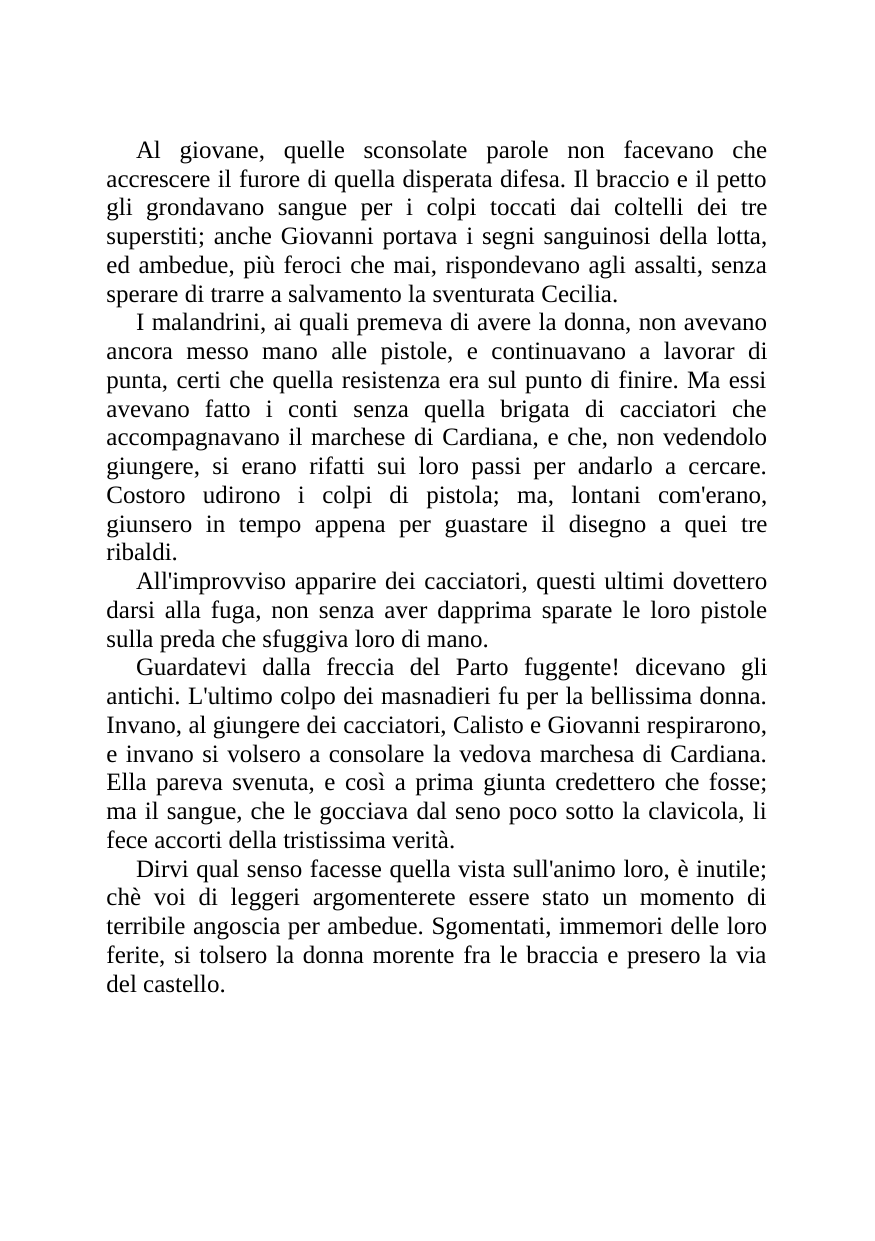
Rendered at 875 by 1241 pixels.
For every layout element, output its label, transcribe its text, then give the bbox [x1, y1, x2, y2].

text Guardatevi dalla freccia del Parto fuggente! dicevano gli antichi. L'ultimo colpo dei masnadieri fu per la bellissima donna. Invano, al giungere dei cacciatori, Calisto e Giovanni respirarono, e invano si volsero a consolare la vedova marchesa di Cardiana. Ella pareva svenuta, e così a prima giunta credettero che fosse; ma il sangue, che le gocciava dal seno poco sotto la clavicola, li fece accorti della tristissima verità. [106, 652, 768, 854]
text All'improvviso apparire dei cacciatori, questi ultimi dovettero darsi alla fuga, non senza aver dapprima sparate le loro pistole sulla preda che sfuggiva loro di mano. [106, 566, 768, 652]
text Al giovane, quelle sconsolate parole non facevano che accrescere il furore di quella disperata difesa. Il braccio e il petto gli grondavano sangue per i colpi toccati dai coltelli dei tre superstiti; anche Giovanni portava i segni sanguinosi della lotta, ed ambedue, più feroci che mai, rispondevano agli assalti, senza sperare di trarre a salvamento la sventurata Cecilia. [106, 135, 768, 307]
text Dirvi qual senso facesse quella vista sull'animo loro, è inutile; chè voi di leggeri argomenterete essere stato un momento di terribile angoscia per ambedue. Sgomentati, immemori delle loro ferite, si tolsero la donna morente fra le braccia e presero la via del castello. [106, 854, 768, 997]
text I malandrini, ai quali premeva di avere la donna, non avevano ancora messo mano alle pistole, e continuavano a lavorar di punta, certi che quella resistenza era sul punto di finire. Ma essi avevano fatto i conti senza quella brigata di cacciatori che accompagnavano il marchese di Cardiana, e che, non vedendolo giungere, si erano rifatti sui loro passi per andarlo a cercare. Costoro udirono i colpi di pistola; ma, lontani com'erano, giunsero in tempo appena per guastare il disegno a quei tre ribaldi. [106, 307, 768, 566]
